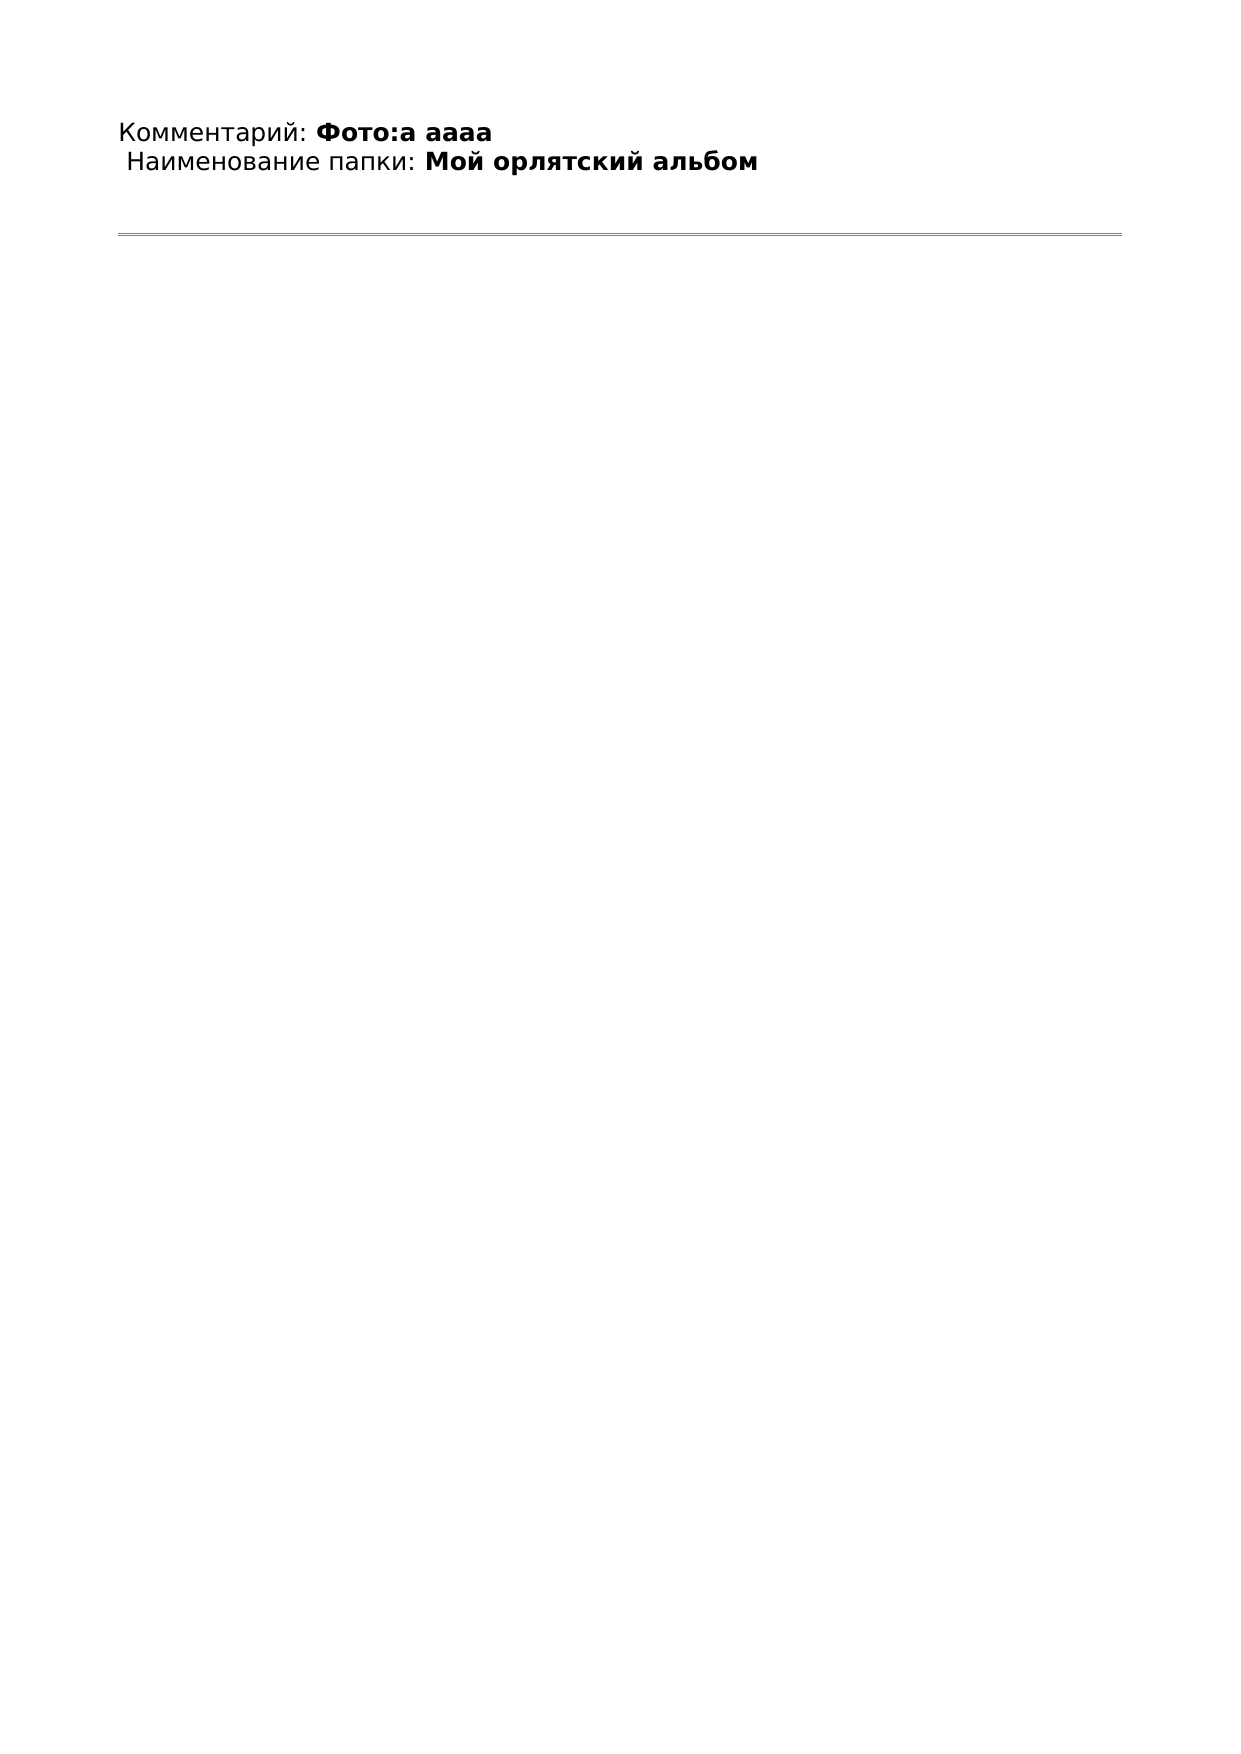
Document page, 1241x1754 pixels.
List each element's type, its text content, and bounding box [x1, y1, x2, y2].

text Комментарий: Фото:а аааа Наименование папки: Мой орлятский альбом [118, 118, 1122, 206]
